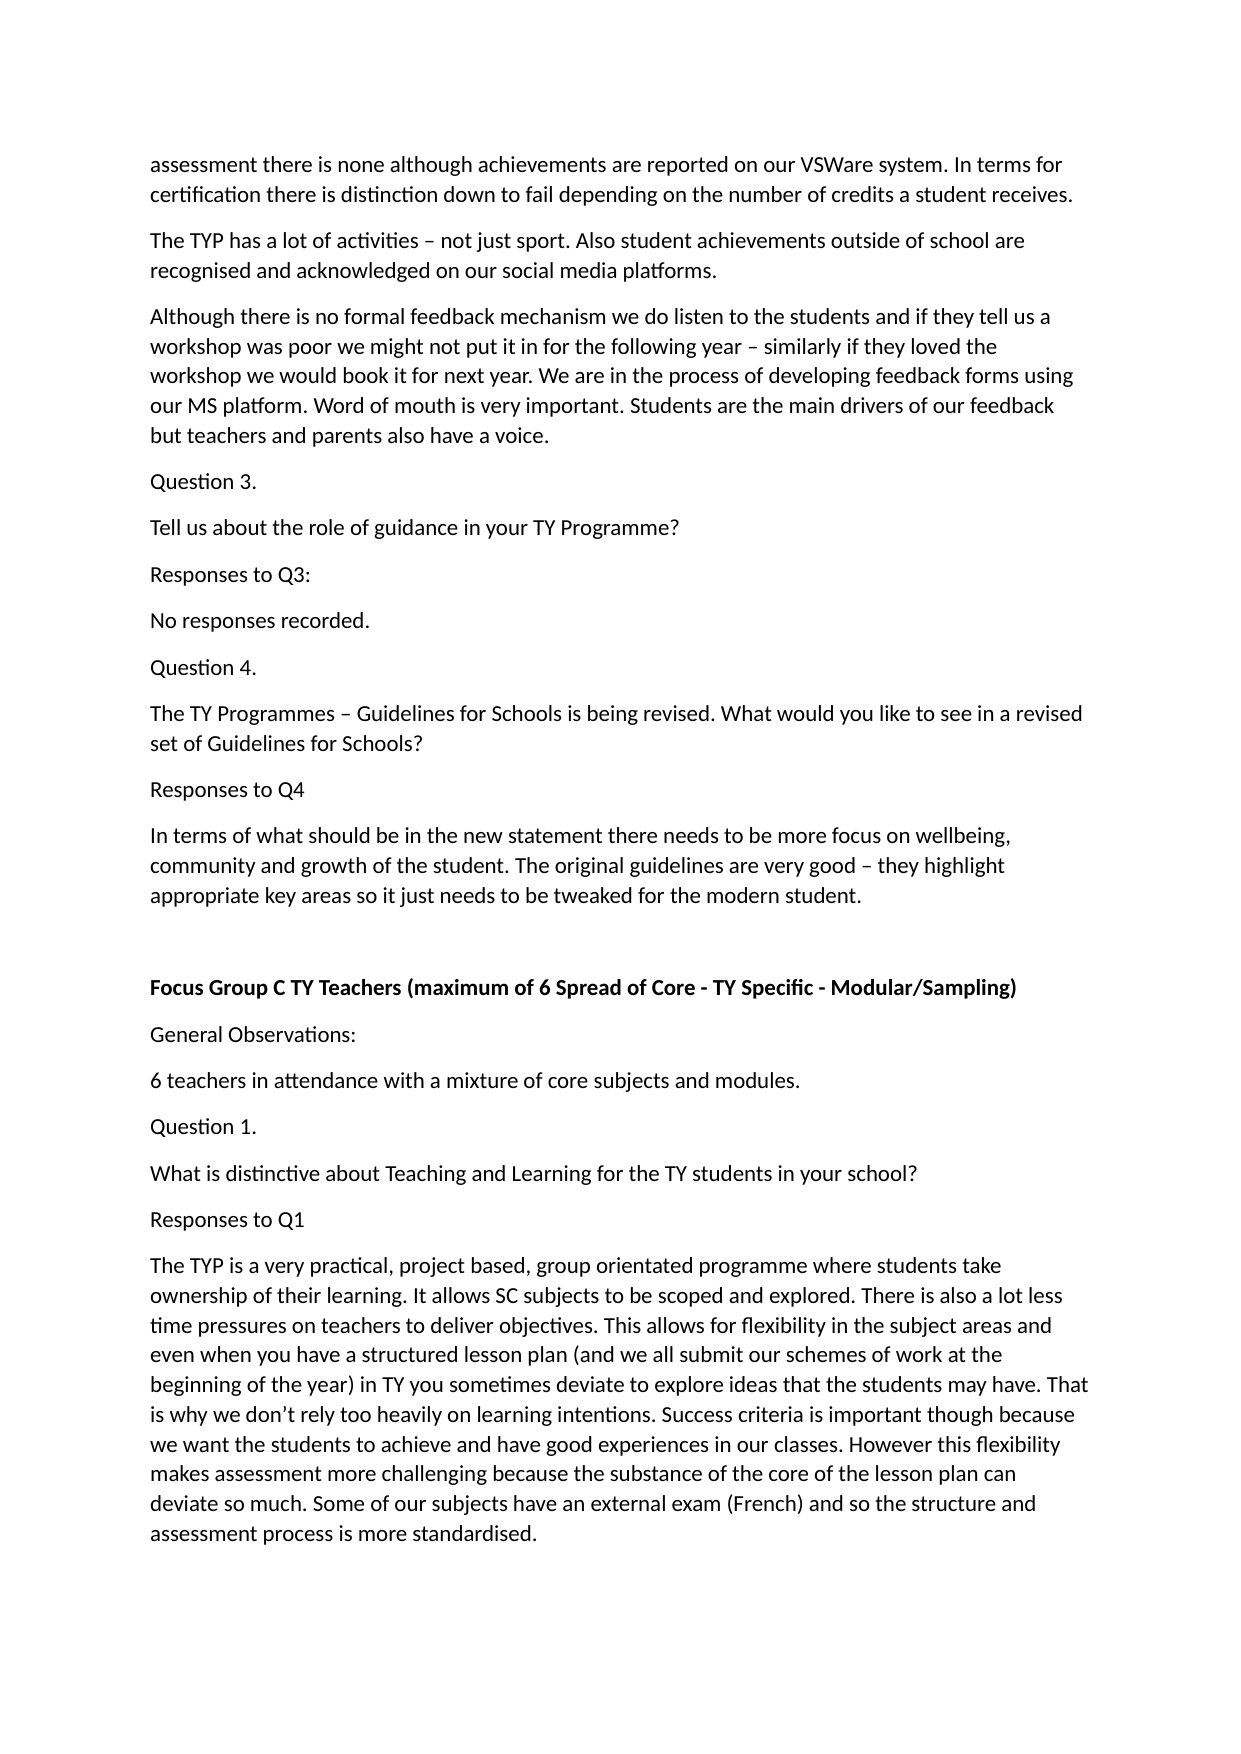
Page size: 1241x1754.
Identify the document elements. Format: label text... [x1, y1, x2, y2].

text Tell us about the role of guidance in your TY Programme? [150, 513, 1090, 542]
text The TY Programmes – Guidelines for Schools is being revised. What would you like to see in a revised set of Guidelines for Schools? [150, 699, 1090, 757]
text In terms of what should be in the new statement there needs to be more focus on wellbeing, community and growth of the student. The original guidelines are very good – they highlight appropriate key areas so it just needs to be tweaked for the modern student. [150, 821, 1090, 909]
text Question 4. [150, 653, 1090, 681]
text Focus Group C TY Teachers (maximum of 6 Spread of Core - TY Specific - Modular/Sampling) [150, 973, 1090, 1001]
text What is distinctive about Teaching and Learning for the TY students in your school? [150, 1159, 1090, 1187]
text assessment there is none although achievements are reported on our VSWare system. In terms for certification there is distinction down to fail depending on the number of credits a student receives. [150, 150, 1090, 208]
text Responses to Q1 [150, 1205, 1090, 1233]
text Responses to Q3: [150, 560, 1090, 588]
text No responses recorded. [150, 606, 1090, 634]
text 6 teachers in attendance with a mixture of core subjects and modules. [150, 1066, 1090, 1094]
text The TYP is a very practical, project based, group orientated programme where students take ownership of their learning. It allows SC subjects to be scoped and explored. There is also a lot less time pressures on teachers to deliver objectives. This allows for flexibility in the subject areas and even when you have a structured lesson plan (and we all submit our schemes of work at the beginning of the year) in TY you sometimes deviate to explore ideas that the students may have. That is why we don’t rely too heavily on learning intentions. Success criteria is important though because we want the students to achieve and have good experiences in our classes. However this flexibility makes assessment more challenging because the substance of the core of the lesson plan can deviate so much. Some of our subjects have an external exam (French) and so the structure and assessment process is more standardised. [150, 1252, 1090, 1547]
text Question 3. [150, 467, 1090, 495]
text Although there is no formal feedback mechanism we do listen to the students and if they tell us a workshop was poor we might not put it in for the following year – similarly if they loved the workshop we would book it for next year. We are in the process of developing feedback forms using our MS platform. Word of mouth is very important. Students are the main drivers of our feedback but teachers and parents also have a voice. [150, 302, 1090, 449]
text Responses to Q4 [150, 775, 1090, 803]
text The TYP has a lot of activities – not just sport. Also student achievements outside of school are recognised and acknowledged on our social media platforms. [150, 226, 1090, 284]
text General Observations: [150, 1020, 1090, 1048]
text Question 1. [150, 1112, 1090, 1141]
